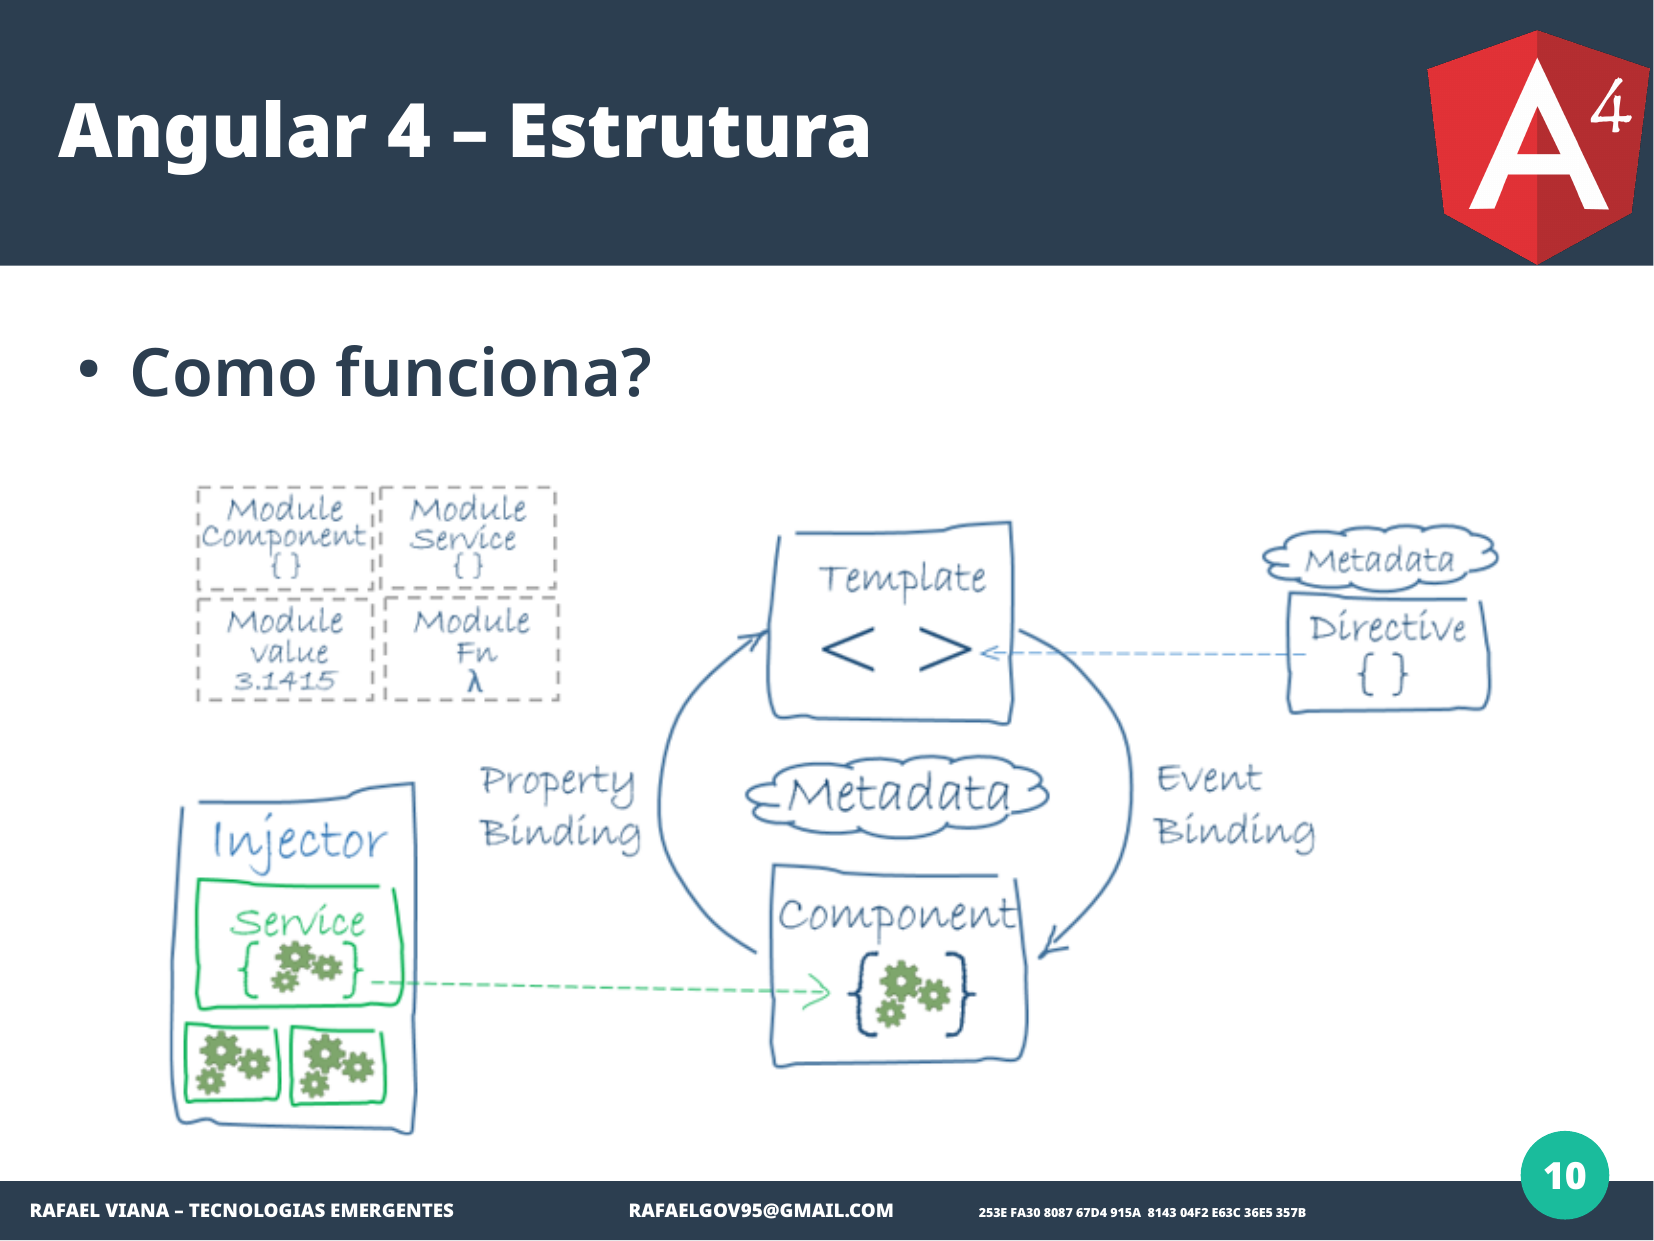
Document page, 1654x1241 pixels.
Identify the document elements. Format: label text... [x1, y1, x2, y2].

picture [165, 470, 1506, 1152]
text_box RAFAEL VIANA – TECNOLOGIAS EMERGENTES RAFAELGOV95@GMAIL.COM 253E FA30 8087 67D4 915A 8143 04F2 E63C 36E5 357B [29, 1181, 1654, 1241]
list Como funciona? [59, 324, 1595, 1152]
picture [1427, 29, 1654, 266]
title Angular 4 – Estrutura [59, 49, 1427, 207]
